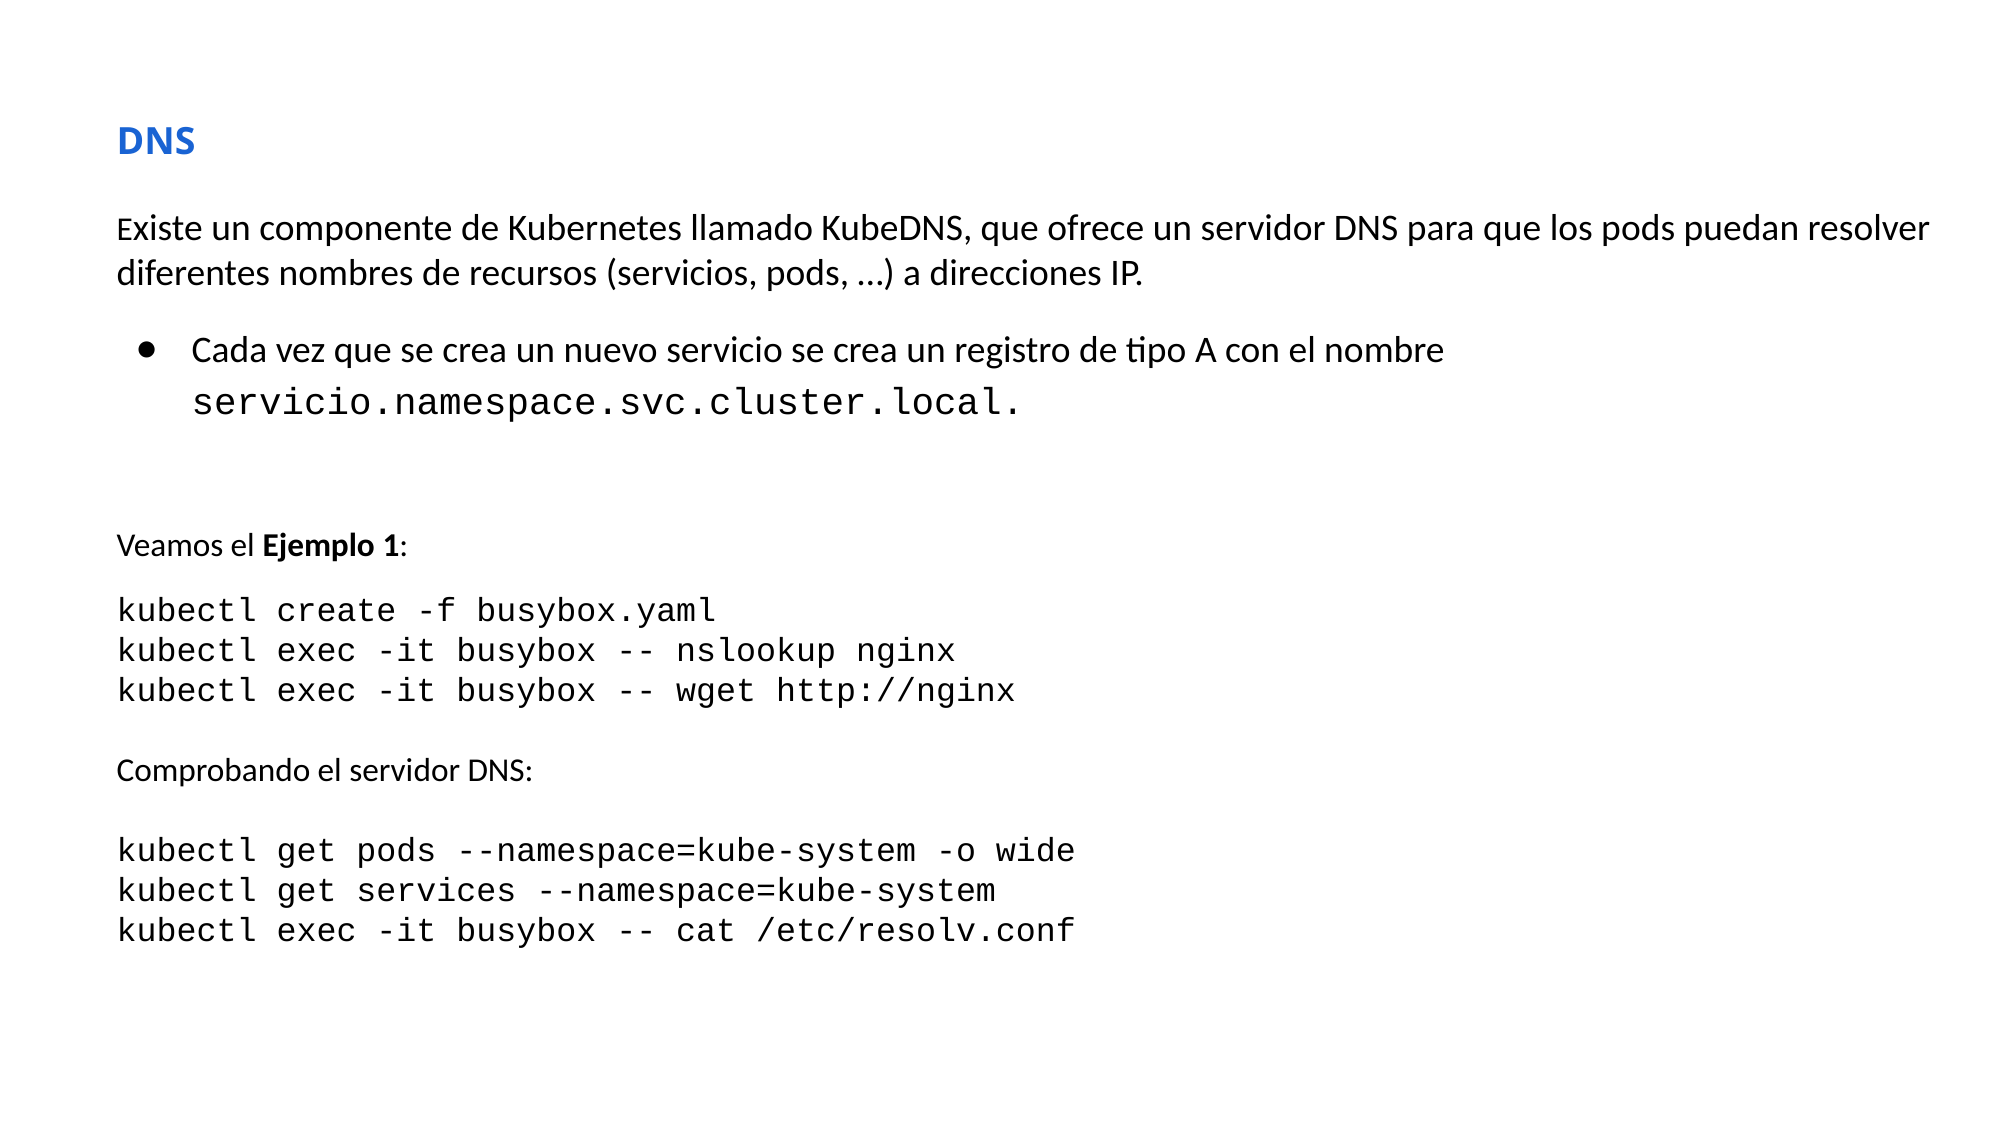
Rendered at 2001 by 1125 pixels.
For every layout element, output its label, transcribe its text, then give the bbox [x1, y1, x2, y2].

text_box DNS [101, 110, 437, 170]
text_box Existe un componente de Kubernetes llamado KubeDNS, que ofrece un servidor DNS para que los pods puedan resolver diferentes nombres de recursos (servicios, pods, …) a direcciones IP. Cada vez que se crea un nuevo servicio se crea un registro de tipo A con el nombre servicio.namespace.svc.cluster.local. Veamos el Ejemplo 1: kubectl create -f busybox.yaml kubectl exec -it busybox -- nslookup nginx kubectl exec -it busybox -- wget http://nginx Comprobando el servidor DNS: kubectl get pods --namespace=kube-system -o wide kubectl get services --namespace=kube-system kubectl exec -it busybox -- cat /etc/resolv.conf [101, 195, 1977, 408]
